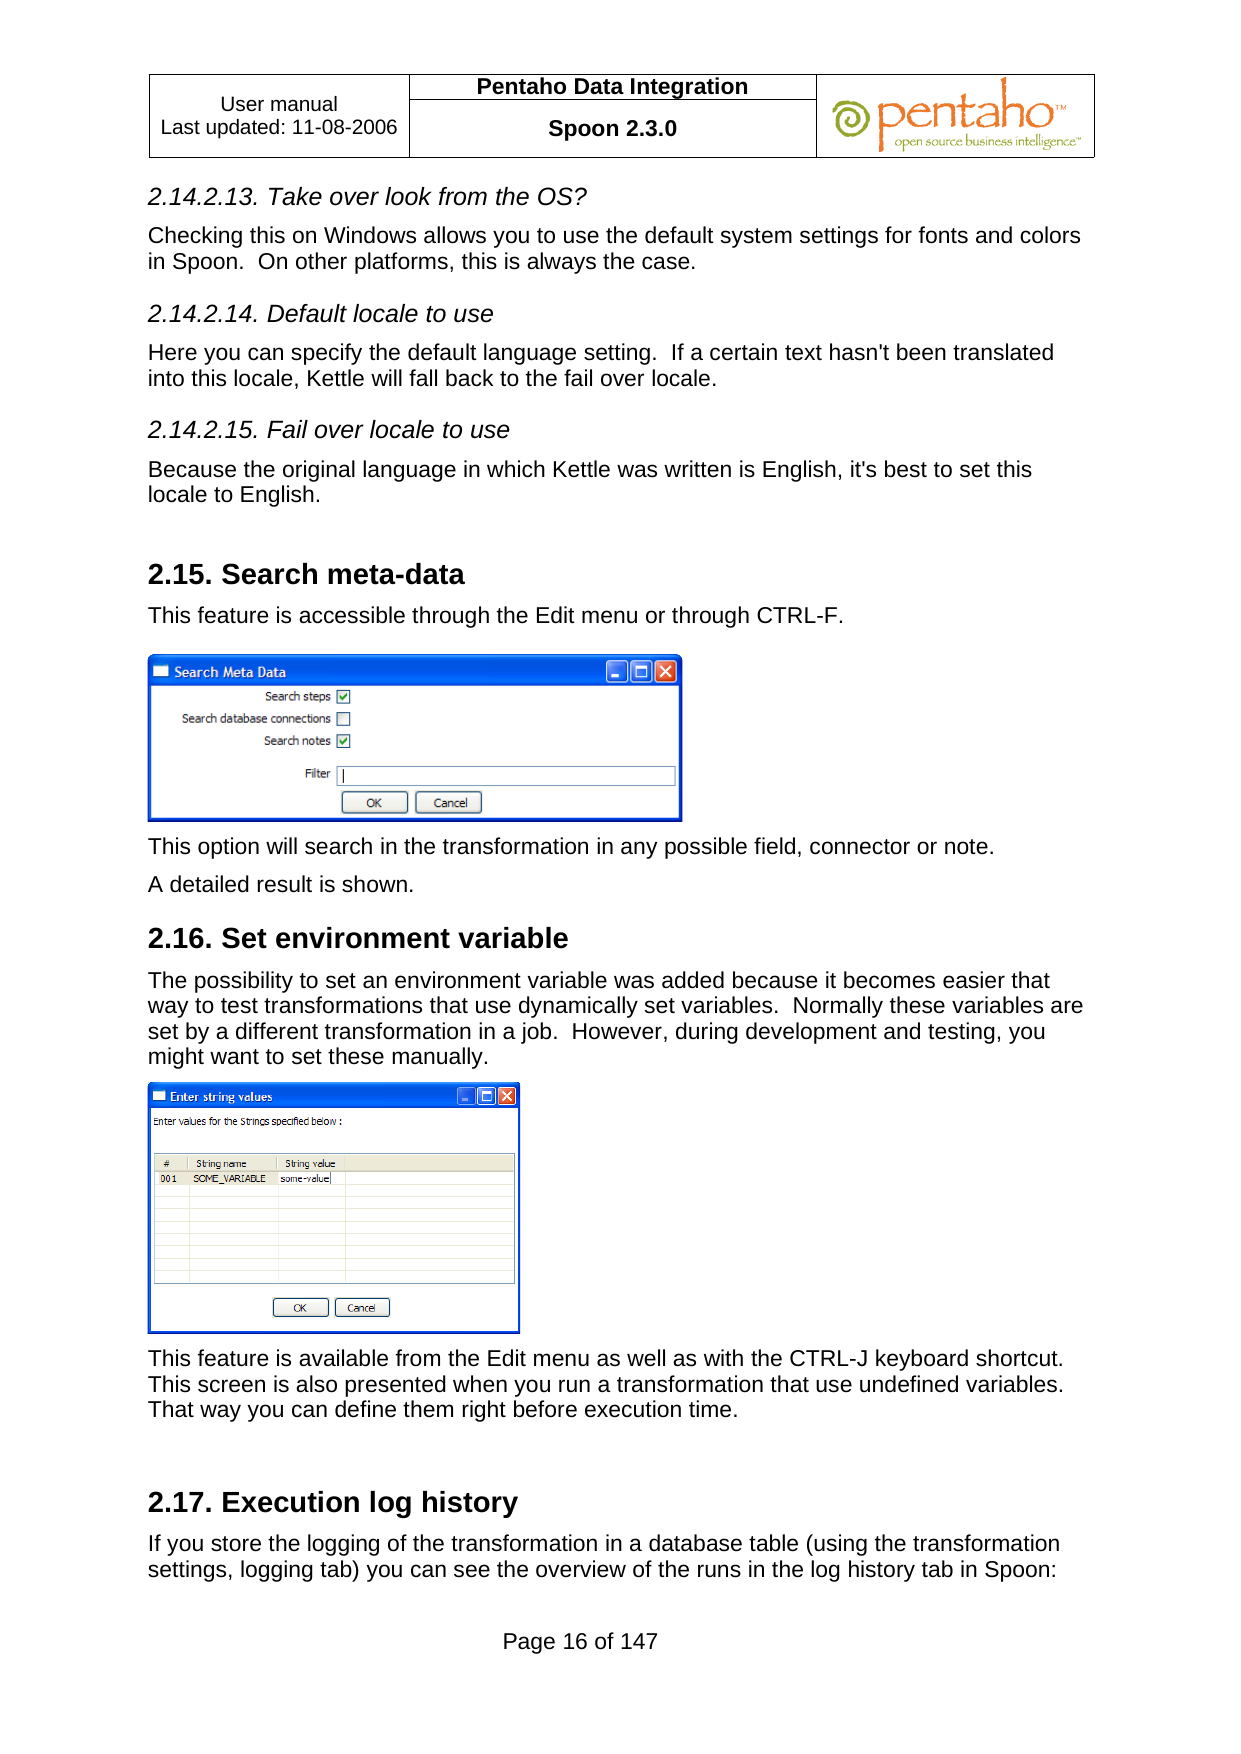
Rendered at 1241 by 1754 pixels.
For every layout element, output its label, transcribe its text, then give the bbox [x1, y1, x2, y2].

picture [147, 654, 683, 822]
picture [147, 1082, 520, 1334]
text This feature is accessible through the Edit menu or through CTRL-F. [148, 603, 1092, 629]
subtitle Take over look from the OS? [148, 183, 1092, 211]
text Because the original language in which Kettle was written is English, it's best to set this locale to English. [148, 456, 1092, 507]
text If you store the logging of the transformation in a database table (using the transformation settings, logging tab) you can see the overview of the runs in the log history tab in Spoon: [148, 1531, 1092, 1582]
text The possibility to set an environment variable was added because it becomes easier that way to test transformations that use dynamically set variables. Normally these variables are set by a different transformation in a job. However, during development and testing, you might want to set these manually. [148, 967, 1092, 1069]
text This option will search in the transformation in any possible field, connector or note. [148, 834, 1092, 859]
text This feature is available from the Edit menu as well as with the CTRL-J keyboard shortcut. This screen is also presented when you run a transformation that use undefined variables. That way you can define them right before execution time. [148, 1346, 1092, 1423]
subtitle Execution log history [148, 1486, 1092, 1518]
subtitle Search meta-data [148, 558, 1092, 591]
text Here you can specify the default language setting. If a certain text hasn't been translated into this locale, Kettle will fall back to the fail over locale. [148, 340, 1092, 391]
subtitle Set environment variable [148, 922, 1092, 955]
subtitle Fail over locale to use [148, 416, 1092, 444]
subtitle Default locale to use [148, 299, 1092, 327]
text A detailed result is shown. [148, 872, 1092, 897]
text Checking this on Windows allows you to use the default system settings for fonts and colors in Spoon. On other platforms, this is always the case. [148, 223, 1092, 274]
